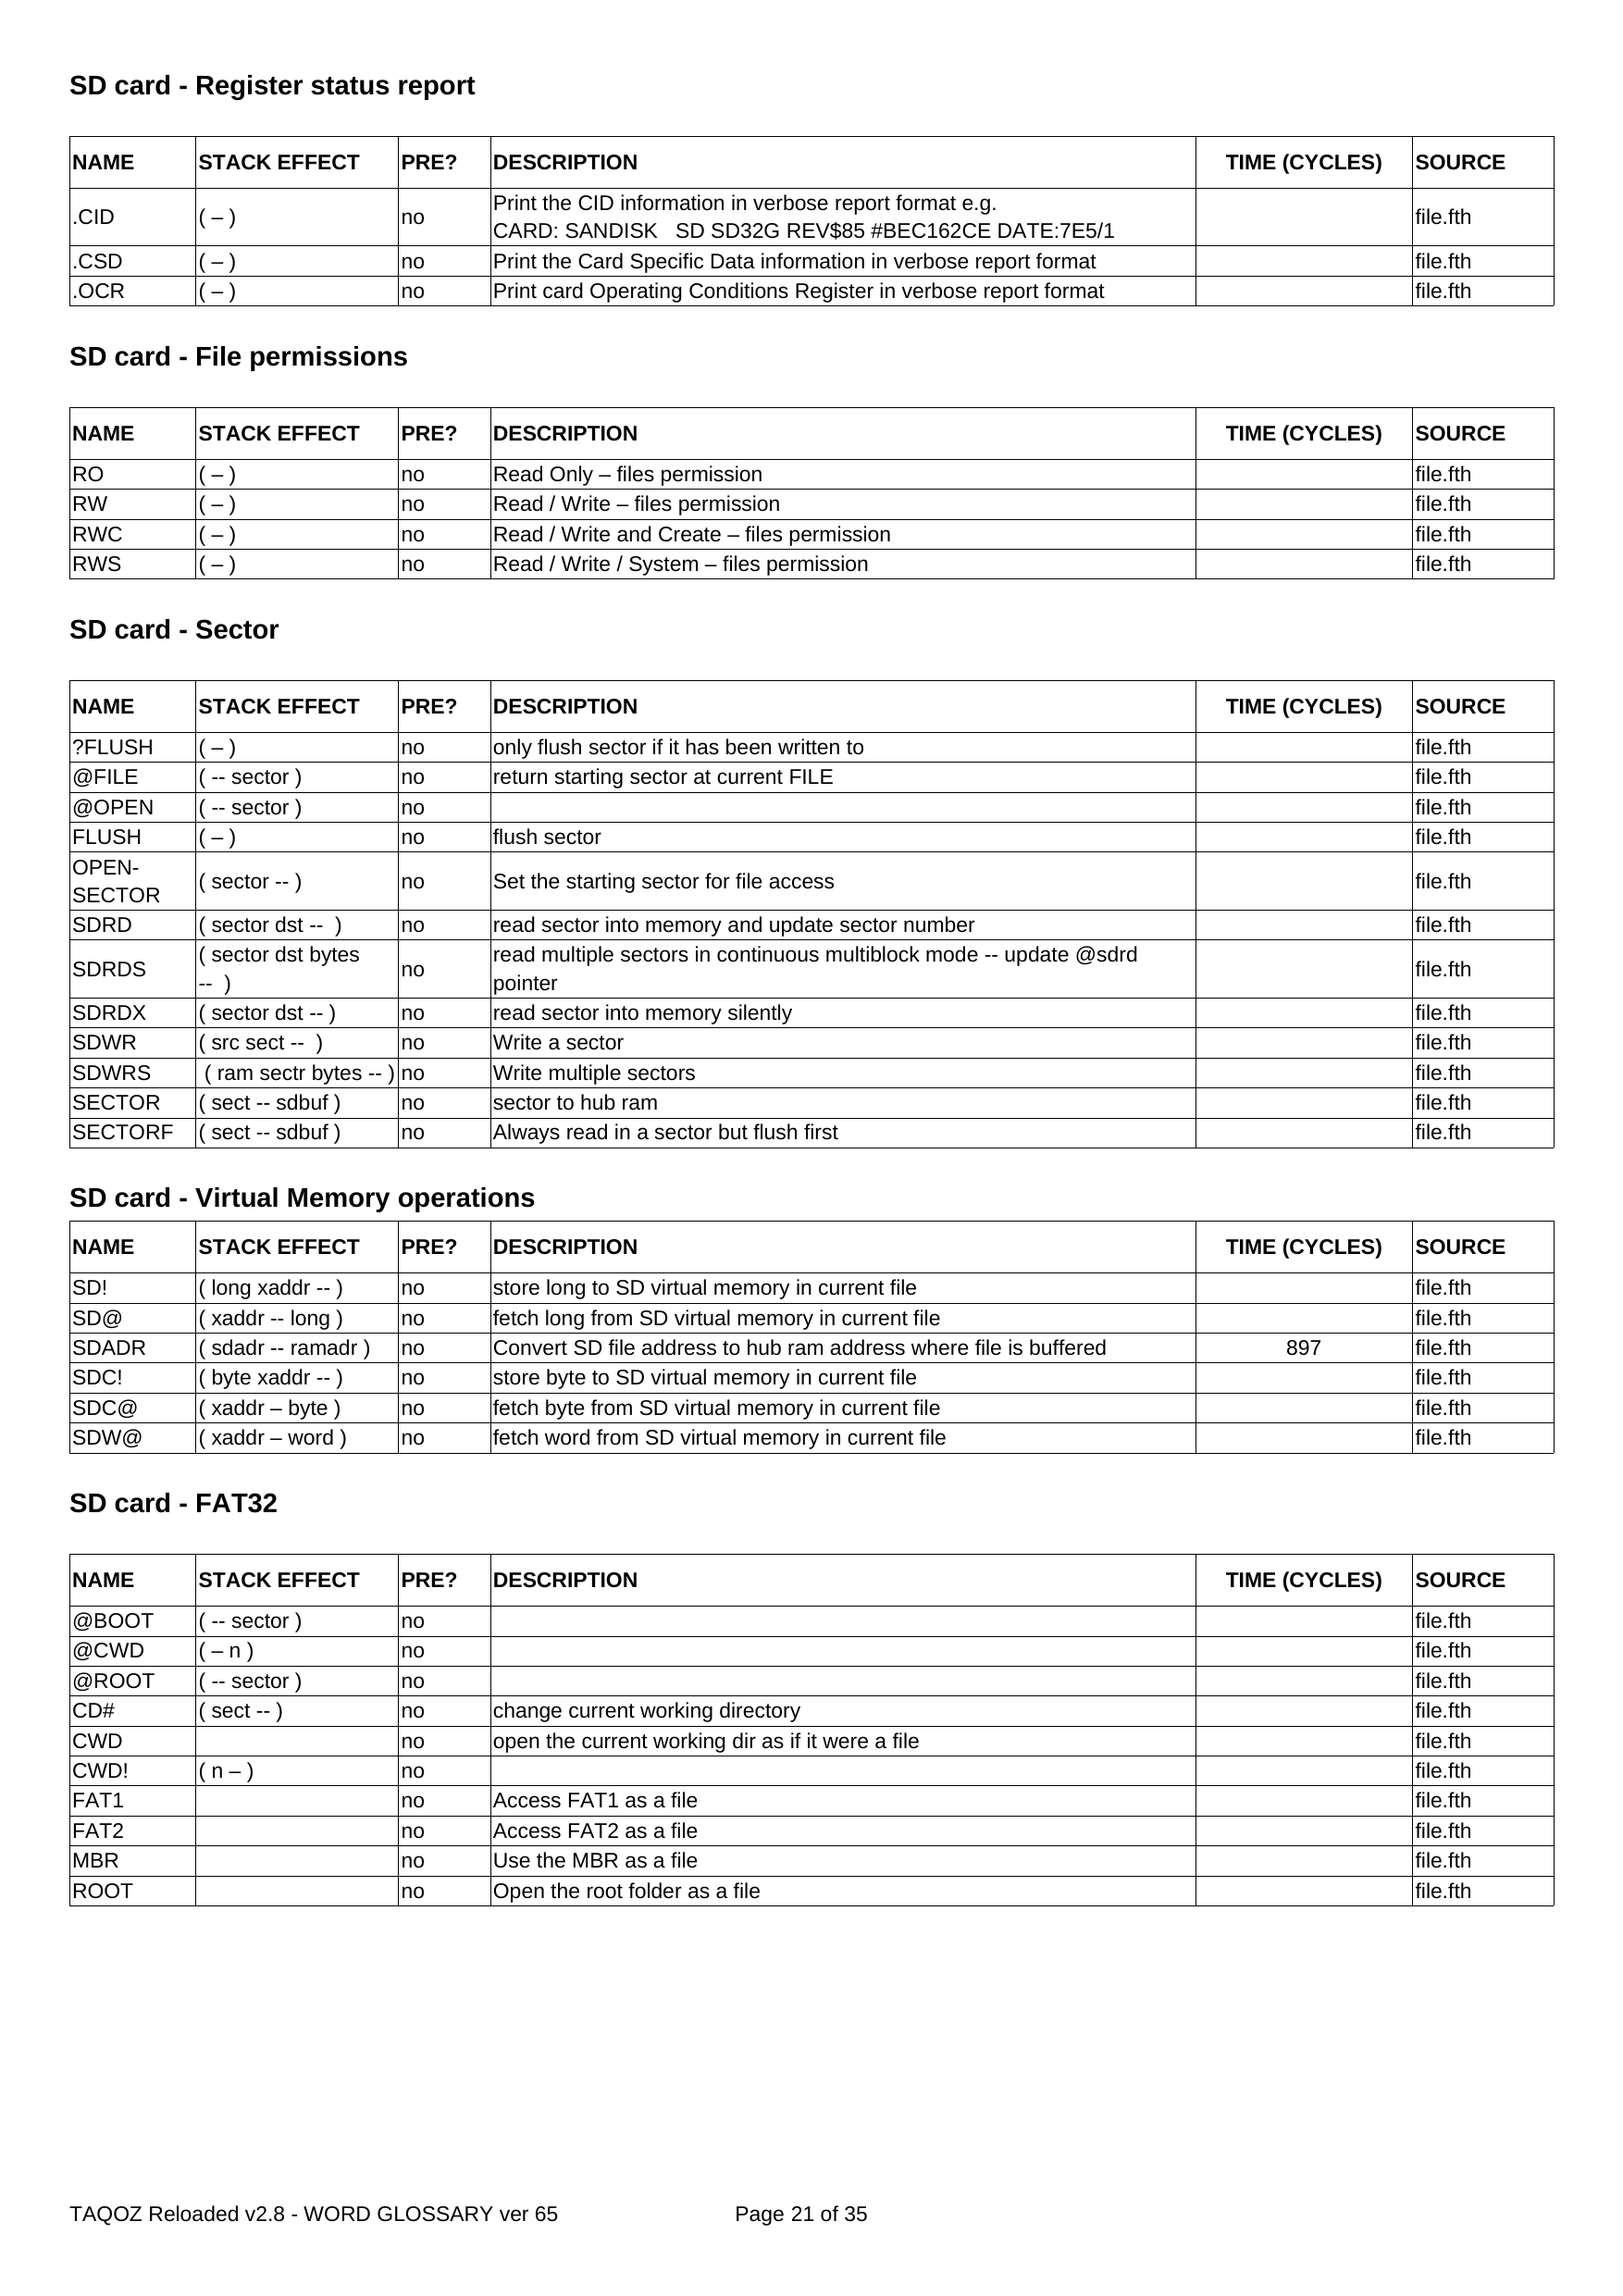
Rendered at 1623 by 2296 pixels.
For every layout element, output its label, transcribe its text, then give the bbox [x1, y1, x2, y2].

table_cell fetch byte from SD virtual memory in current file [491, 1394, 1196, 1422]
table_cell file.fth [1413, 852, 1554, 910]
table_cell no [399, 1334, 490, 1362]
table_header TIME (CYCLES) [1196, 1555, 1412, 1606]
table_cell Write multiple sectors [491, 1059, 1196, 1087]
table_cell only flush sector if it has been written to [491, 733, 1196, 762]
table_cell [491, 1667, 1196, 1695]
table_header TIME (CYCLES) [1196, 137, 1412, 188]
table_cell read sector into memory silently [491, 999, 1196, 1027]
table_cell ( – ) [196, 520, 398, 549]
table_cell file.fth [1413, 1696, 1554, 1725]
table_cell [1196, 246, 1412, 276]
table_cell no [399, 277, 490, 305]
table_header NAME [70, 137, 195, 188]
table_cell no [399, 852, 490, 910]
subtitle SD card - FAT32 [69, 1487, 1554, 1519]
table_cell [1196, 1394, 1412, 1422]
table_cell ( – ) [196, 460, 398, 489]
table_cell [1196, 490, 1412, 519]
table_header DESCRIPTION [491, 137, 1196, 188]
table_cell [1196, 852, 1412, 910]
table_cell file.fth [1413, 490, 1554, 519]
table_cell ( long xaddr -- ) [196, 1273, 398, 1302]
table_cell [1196, 1817, 1412, 1845]
table_cell store byte to SD virtual memory in current file [491, 1363, 1196, 1393]
table_cell Use the MBR as a file [491, 1846, 1196, 1876]
table_cell FAT2 [70, 1817, 195, 1845]
table_cell [1196, 1088, 1412, 1117]
table_cell Always read in a sector but flush first [491, 1119, 1196, 1148]
table_cell file.fth [1413, 1877, 1554, 1905]
table_cell [1196, 733, 1412, 762]
table_cell no [399, 793, 490, 822]
table_cell file.fth [1413, 733, 1554, 762]
table_cell Access FAT1 as a file [491, 1786, 1196, 1816]
table_cell SDRDS [70, 940, 195, 998]
table_cell CD# [70, 1696, 195, 1725]
table_cell FLUSH [70, 823, 195, 851]
table_cell ( -- sector ) [196, 1667, 398, 1695]
table_cell file.fth [1413, 940, 1554, 998]
table_cell @BOOT [70, 1607, 195, 1635]
table_header PRE? [399, 137, 490, 188]
table_cell no [399, 1846, 490, 1876]
table_cell no [399, 999, 490, 1027]
table_header PRE? [399, 1222, 490, 1272]
table_cell ( n – ) [196, 1756, 398, 1785]
table_cell no [399, 1304, 490, 1333]
table_cell change current working directory [491, 1696, 1196, 1725]
table_cell [1196, 1363, 1412, 1393]
table_cell SD@ [70, 1304, 195, 1333]
table_cell ( – ) [196, 189, 398, 245]
table_cell file.fth [1413, 1273, 1554, 1302]
table_cell [1196, 1273, 1412, 1302]
subtitle SD card - Register status report [69, 69, 1554, 100]
table_header STACK EFFECT [196, 137, 398, 188]
table_cell file.fth [1413, 1817, 1554, 1845]
table_header PRE? [399, 408, 490, 459]
table_cell ( xaddr – byte ) [196, 1394, 398, 1422]
table_cell file.fth [1413, 763, 1554, 792]
table_cell open the current working dir as if it were a file [491, 1727, 1196, 1756]
table_cell [196, 1817, 398, 1845]
table_cell SDWRS [70, 1059, 195, 1087]
table_cell [1196, 1028, 1412, 1058]
table_cell no [399, 763, 490, 792]
table_cell Write a sector [491, 1028, 1196, 1058]
table_header PRE? [399, 1555, 490, 1606]
subtitle SD card - File permissions [69, 341, 1554, 371]
table_cell file.fth [1413, 1363, 1554, 1393]
table_header STACK EFFECT [196, 1555, 398, 1606]
table_cell file.fth [1413, 1119, 1554, 1148]
table_cell Print the CID information in verbose report format e.g. CARD: SANDISK SD SD32G REV$85 #BEC162CE DATE:7E5/1 [491, 189, 1196, 245]
table_cell [1196, 1786, 1412, 1816]
table_cell file.fth [1413, 1846, 1554, 1876]
table_cell file.fth [1413, 1423, 1554, 1452]
table_cell .CSD [70, 246, 195, 276]
table_cell ( – ) [196, 823, 398, 851]
table_cell file.fth [1413, 1786, 1554, 1816]
table_cell [1196, 1696, 1412, 1725]
table_cell file.fth [1413, 1727, 1554, 1756]
table_cell file.fth [1413, 277, 1554, 305]
table_cell Read / Write / System – files permission [491, 550, 1196, 578]
table_cell no [399, 1667, 490, 1695]
table_cell ( sector dst bytes -- ) [196, 940, 398, 998]
table_cell [1196, 460, 1412, 489]
table_cell MBR [70, 1846, 195, 1876]
table_cell no [399, 1727, 490, 1756]
table_cell no [399, 1088, 490, 1117]
table_cell ( byte xaddr -- ) [196, 1363, 398, 1393]
table_cell sector to hub ram [491, 1088, 1196, 1117]
table_cell SDWR [70, 1028, 195, 1058]
table_cell return starting sector at current FILE [491, 763, 1196, 792]
table_cell ( – n ) [196, 1637, 398, 1666]
table_cell no [399, 940, 490, 998]
table_cell file.fth [1413, 189, 1554, 245]
table_cell file.fth [1413, 1304, 1554, 1333]
table_header SOURCE [1413, 1222, 1554, 1272]
table_header TIME (CYCLES) [1196, 408, 1412, 459]
table_cell [196, 1786, 398, 1816]
subtitle SD card - Virtual Memory operations [69, 1182, 1554, 1213]
table_cell no [399, 1273, 490, 1302]
table_cell [1196, 1667, 1412, 1695]
table_cell no [399, 1607, 490, 1635]
table_cell ( sdadr -- ramadr ) [196, 1334, 398, 1362]
table_header SOURCE [1413, 408, 1554, 459]
table_cell OPEN-SECTOR [70, 852, 195, 910]
table_cell SECTORF [70, 1119, 195, 1148]
table_cell [1196, 823, 1412, 851]
table_cell [1196, 1423, 1412, 1452]
table_cell [1196, 189, 1412, 245]
table_cell no [399, 1756, 490, 1785]
table_cell file.fth [1413, 999, 1554, 1027]
table_cell RW [70, 490, 195, 519]
table_cell [1196, 1756, 1412, 1785]
table_cell [196, 1846, 398, 1876]
table_cell Access FAT2 as a file [491, 1817, 1196, 1845]
table_cell SDC@ [70, 1394, 195, 1422]
subtitle SD card - Sector [69, 614, 1554, 644]
table_cell no [399, 1423, 490, 1452]
table_cell [1196, 520, 1412, 549]
table_cell SDADR [70, 1334, 195, 1362]
table_cell no [399, 1637, 490, 1666]
table_cell [1196, 793, 1412, 822]
table_cell CWD! [70, 1756, 195, 1785]
table_cell ( src sect -- ) [196, 1028, 398, 1058]
table_cell [1196, 1304, 1412, 1333]
table_cell Print card Operating Conditions Register in verbose report format [491, 277, 1196, 305]
table_cell Read / Write – files permission [491, 490, 1196, 519]
table_cell read sector into memory and update sector number [491, 911, 1196, 939]
table_cell no [399, 1817, 490, 1845]
table_header TIME (CYCLES) [1196, 681, 1412, 732]
table_cell SD! [70, 1273, 195, 1302]
table_cell file.fth [1413, 1028, 1554, 1058]
table_cell [196, 1727, 398, 1756]
table_cell [1196, 940, 1412, 998]
table_cell [1196, 277, 1412, 305]
table_cell no [399, 911, 490, 939]
table_cell ( sect -- ) [196, 1696, 398, 1725]
table_cell ( -- sector ) [196, 1607, 398, 1635]
table_cell no [399, 1877, 490, 1905]
table_cell no [399, 460, 490, 489]
table_cell no [399, 246, 490, 276]
table_cell file.fth [1413, 1088, 1554, 1117]
table_cell ROOT [70, 1877, 195, 1905]
table_cell file.fth [1413, 246, 1554, 276]
table_cell ( sector dst -- ) [196, 999, 398, 1027]
table_cell SDRD [70, 911, 195, 939]
table_cell FAT1 [70, 1786, 195, 1816]
table_cell [491, 1607, 1196, 1635]
table_cell ( – ) [196, 550, 398, 578]
table_cell Set the starting sector for file access [491, 852, 1196, 910]
table_cell @FILE [70, 763, 195, 792]
table_header SOURCE [1413, 137, 1554, 188]
table_header DESCRIPTION [491, 681, 1196, 732]
table_cell RWS [70, 550, 195, 578]
table_header DESCRIPTION [491, 1555, 1196, 1606]
table_cell [1196, 1059, 1412, 1087]
table_cell file.fth [1413, 460, 1554, 489]
table_cell no [399, 733, 490, 762]
table_cell [196, 1877, 398, 1905]
table_cell ( xaddr – word ) [196, 1423, 398, 1452]
table_cell [1196, 763, 1412, 792]
table_cell SDC! [70, 1363, 195, 1393]
table_cell file.fth [1413, 1637, 1554, 1666]
table_cell SDW@ [70, 1423, 195, 1452]
table_cell no [399, 550, 490, 578]
table_cell SDRDX [70, 999, 195, 1027]
table_cell read multiple sectors in continuous multiblock mode -- update @sdrd pointer [491, 940, 1196, 998]
table_cell ( -- sector ) [196, 793, 398, 822]
table_cell file.fth [1413, 911, 1554, 939]
table_cell no [399, 490, 490, 519]
table_header STACK EFFECT [196, 408, 398, 459]
table_cell ( -- sector ) [196, 763, 398, 792]
table_header NAME [70, 408, 195, 459]
table_cell @ROOT [70, 1667, 195, 1695]
table_cell no [399, 1363, 490, 1393]
table_cell [1196, 1846, 1412, 1876]
table_cell [491, 1756, 1196, 1785]
table_cell file.fth [1413, 1059, 1554, 1087]
table_cell CWD [70, 1727, 195, 1756]
table_cell file.fth [1413, 520, 1554, 549]
table_cell ( sector -- ) [196, 852, 398, 910]
table_cell fetch long from SD virtual memory in current file [491, 1304, 1196, 1333]
table_cell ( xaddr -- long ) [196, 1304, 398, 1333]
table_cell file.fth [1413, 1334, 1554, 1362]
table_header STACK EFFECT [196, 1222, 398, 1272]
table_header PRE? [399, 681, 490, 732]
table_cell file.fth [1413, 793, 1554, 822]
table_cell [1196, 1877, 1412, 1905]
table_cell [1196, 550, 1412, 578]
table_cell Read Only – files permission [491, 460, 1196, 489]
table_header STACK EFFECT [196, 681, 398, 732]
table_cell file.fth [1413, 1756, 1554, 1785]
table_cell @CWD [70, 1637, 195, 1666]
table_cell store long to SD virtual memory in current file [491, 1273, 1196, 1302]
table_cell Read / Write and Create – files permission [491, 520, 1196, 549]
table_cell ( sect -- sdbuf ) [196, 1088, 398, 1117]
table_cell file.fth [1413, 1394, 1554, 1422]
table_header NAME [70, 1222, 195, 1272]
table_cell file.fth [1413, 1667, 1554, 1695]
table_cell RO [70, 460, 195, 489]
table_header SOURCE [1413, 1555, 1554, 1606]
table_cell ( sect -- sdbuf ) [196, 1119, 398, 1148]
table_cell [491, 1637, 1196, 1666]
table_cell [1196, 1607, 1412, 1635]
table_cell no [399, 1119, 490, 1148]
table_cell Convert SD file address to hub ram address where file is buffered [491, 1334, 1196, 1362]
table_cell [491, 793, 1196, 822]
table_header NAME [70, 681, 195, 732]
table_cell 897 [1196, 1334, 1412, 1362]
table_cell no [399, 823, 490, 851]
table_cell RWC [70, 520, 195, 549]
table_cell ?FLUSH [70, 733, 195, 762]
table_cell no [399, 1028, 490, 1058]
table_cell no [399, 1059, 490, 1087]
table_cell ( sector dst -- ) [196, 911, 398, 939]
table_cell @OPEN [70, 793, 195, 822]
table_cell flush sector [491, 823, 1196, 851]
table_cell fetch word from SD virtual memory in current file [491, 1423, 1196, 1452]
table_cell ( – ) [196, 277, 398, 305]
table_cell ( – ) [196, 246, 398, 276]
table_cell [1196, 1119, 1412, 1148]
table_cell ( ram sectr bytes -- ) [196, 1059, 398, 1087]
table_header TIME (CYCLES) [1196, 1222, 1412, 1272]
table_cell file.fth [1413, 550, 1554, 578]
table_cell .CID [70, 189, 195, 245]
table_header NAME [70, 1555, 195, 1606]
table_cell Print the Card Specific Data information in verbose report format [491, 246, 1196, 276]
table_cell ( – ) [196, 733, 398, 762]
table_header DESCRIPTION [491, 1222, 1196, 1272]
table_cell file.fth [1413, 823, 1554, 851]
table_cell no [399, 1394, 490, 1422]
table_cell [1196, 1727, 1412, 1756]
table_cell .OCR [70, 277, 195, 305]
table_cell Open the root folder as a file [491, 1877, 1196, 1905]
table_cell no [399, 1696, 490, 1725]
table_cell [1196, 911, 1412, 939]
table_cell [1196, 999, 1412, 1027]
table_cell [1196, 1637, 1412, 1666]
table_cell ( – ) [196, 490, 398, 519]
table_cell no [399, 1786, 490, 1816]
table_cell SECTOR [70, 1088, 195, 1117]
table_cell file.fth [1413, 1607, 1554, 1635]
table_header DESCRIPTION [491, 408, 1196, 459]
table_cell no [399, 520, 490, 549]
table_header SOURCE [1413, 681, 1554, 732]
table_cell no [399, 189, 490, 245]
